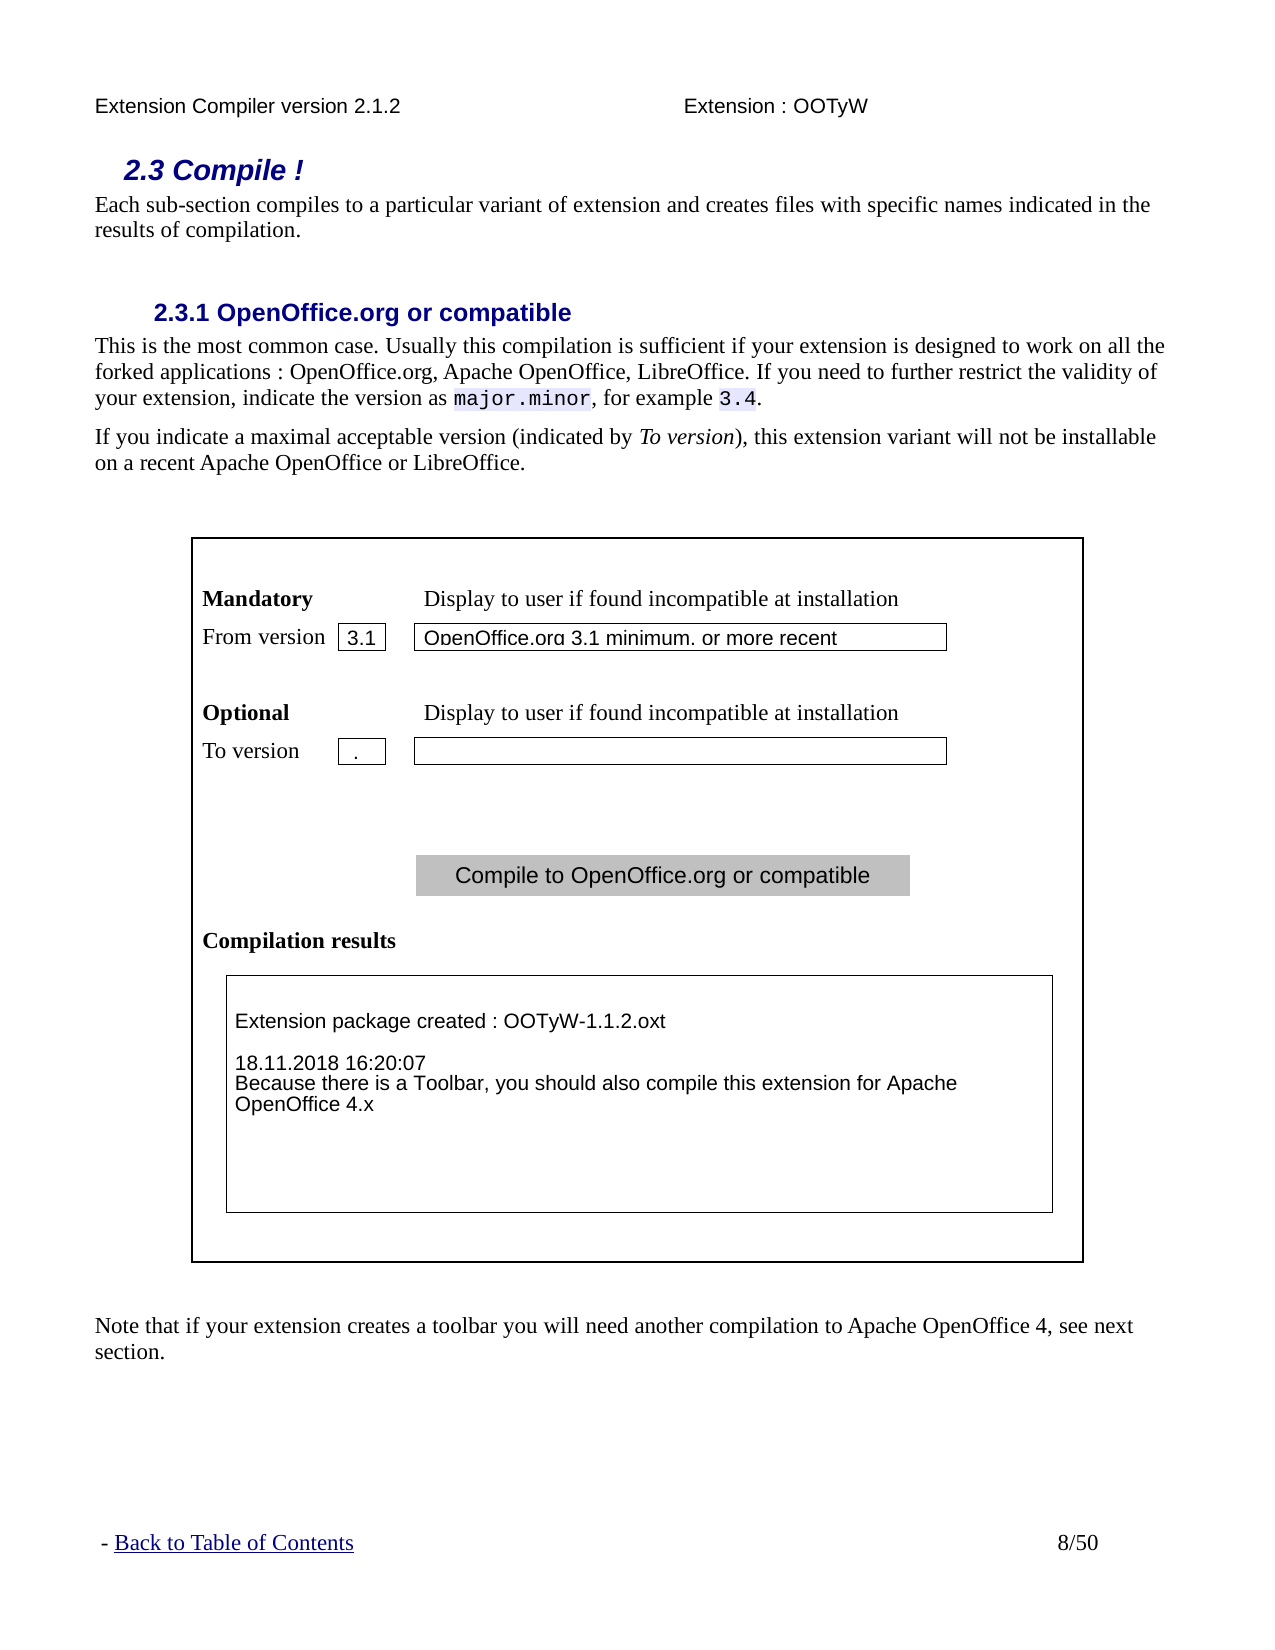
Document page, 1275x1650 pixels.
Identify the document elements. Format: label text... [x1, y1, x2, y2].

text Optional Display to user if found incompatible at installation [202, 700, 1073, 726]
text If you indicate a maximal acceptable version (indicated by To version), this extension variant will not be installable on a recent Apache OpenOffice or LibreOffice. [94, 424, 1181, 475]
text [947, 738, 1073, 764]
text To version [202, 738, 338, 764]
text [947, 624, 1073, 650]
subtitle OpenOffice.org or compatible [153, 299, 1181, 327]
text [386, 738, 414, 764]
text From version [202, 624, 338, 650]
text Compilation results [202, 928, 1073, 954]
text Each sub-section compiles to a particular variant of extension and creates files with specific names indicated in the results of compilation. [94, 192, 1181, 243]
subtitle Compile ! [124, 153, 1181, 186]
text Note that if your extension creates a toolbar you will need another compilation to Apache OpenOffice 4, see next section. [94, 1313, 1181, 1364]
text Mandatory Display to user if found incompatible at installation [202, 586, 1073, 612]
text This is the most common case. Usually this compilation is sufficient if your extension is designed to work on all the forked applications : OpenOffice.org, Apache OpenOffice, LibreOffice. If you need to further restrict the validity of your extension, indicate the version as major.minor, for example 3.4. [94, 333, 1181, 411]
text [386, 624, 414, 650]
